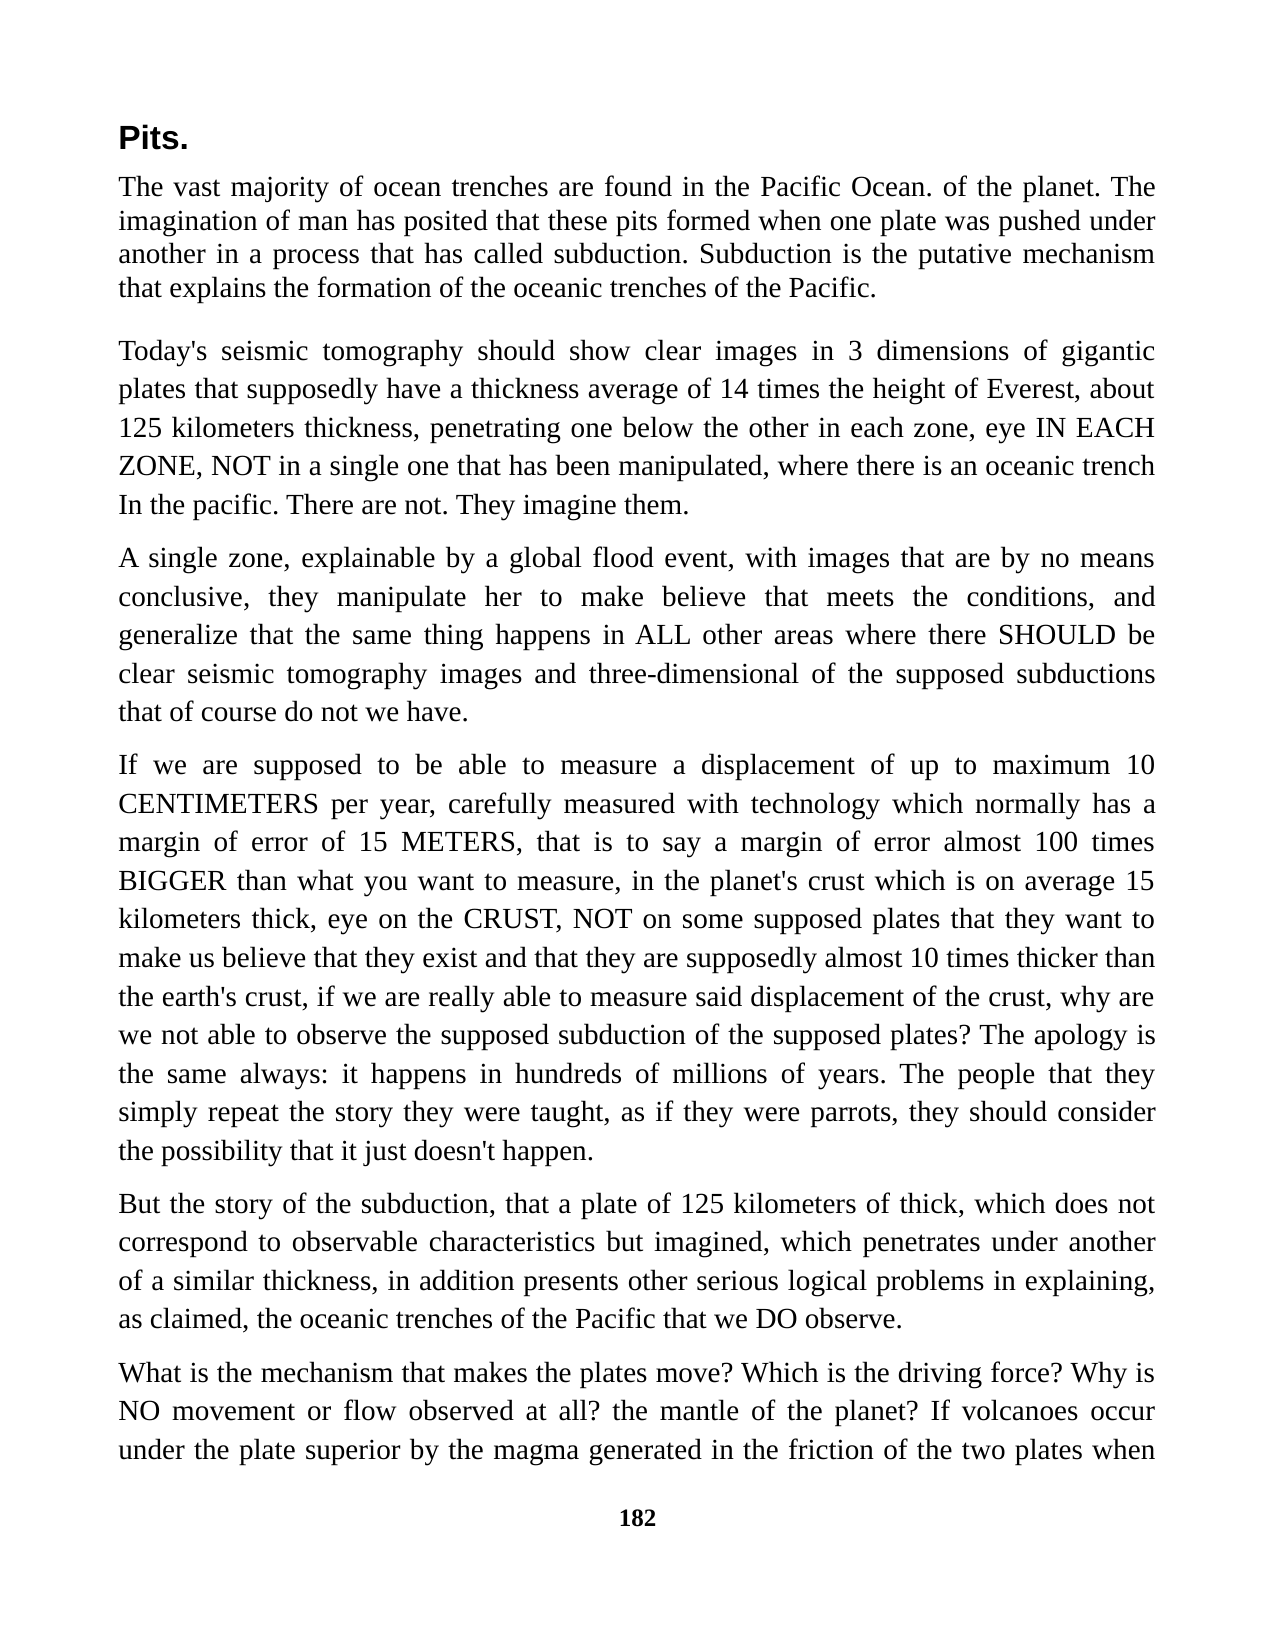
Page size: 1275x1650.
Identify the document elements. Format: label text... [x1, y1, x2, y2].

text Today's seismic tomography should show clear images in 3 dimensions of gigantic plates that supposedly have a thickness average of 14 times the height of Everest, about 125 kilometers thickness, penetrating one below the other in each zone, eye IN EACH ZONE, NOT in a single one that has been manipulated, where there is an oceanic trench In the pacific. There are not. They imagine them. [118, 333, 1157, 521]
text If we are supposed to be able to measure a displacement of up to maximum 10 CENTIMETERS per year, carefully measured with technology which normally has a margin of error of 15 METERS, that is to say a margin of error almost 100 times BIGGER than what you want to measure, in the planet's crust which is on average 15 kilometers thick, eye on the CRUST, NOT on some supposed plates that they want to make us believe that they exist and that they are supposedly almost 10 times thicker than the earth's crust, if we are really able to measure said displacement of the crust, why are we not able to observe the supposed subduction of the supposed plates? The apology is the same always: it happens in hundreds of millions of years. The people that they simply repeat the story they were taught, as if they were parrots, they should consider the possibility that it just doesn't happen. [118, 747, 1157, 1166]
text What is the mechanism that makes the plates move? Which is the driving force? Why is NO movement or flow observed at all? the mantle of the planet? If volcanoes occur under the plate superior by the magma generated in the friction of the two plates when [118, 1355, 1157, 1465]
text But the story of the subduction, that a plate of 125 kilometers of thick, which does not correspond to observable characteristics but imagined, which penetrates under another of a similar thickness, in addition presents other serious logical problems in explaining, as claimed, the oceanic trenches of the Pacific that we DO observe. [118, 1186, 1157, 1335]
text The vast majority of ocean trenches are found in the Pacific Ocean. of the planet. The imagination of man has posited that these pits formed when one plate was pushed under another in a process that has called subduction. Subduction is the putative mechanism that explains the formation of the oceanic trenches of the Pacific. [118, 169, 1157, 303]
subtitle Pits. [118, 118, 1157, 157]
text A single zone, explainable by a global flood event, with images that are by no means conclusive, they manipulate her to make believe that meets the conditions, and generalize that the same thing happens in ALL other areas where there SHOULD be clear seismic tomography images and three-dimensional of the supposed subductions that of course do not we have. [118, 540, 1157, 728]
